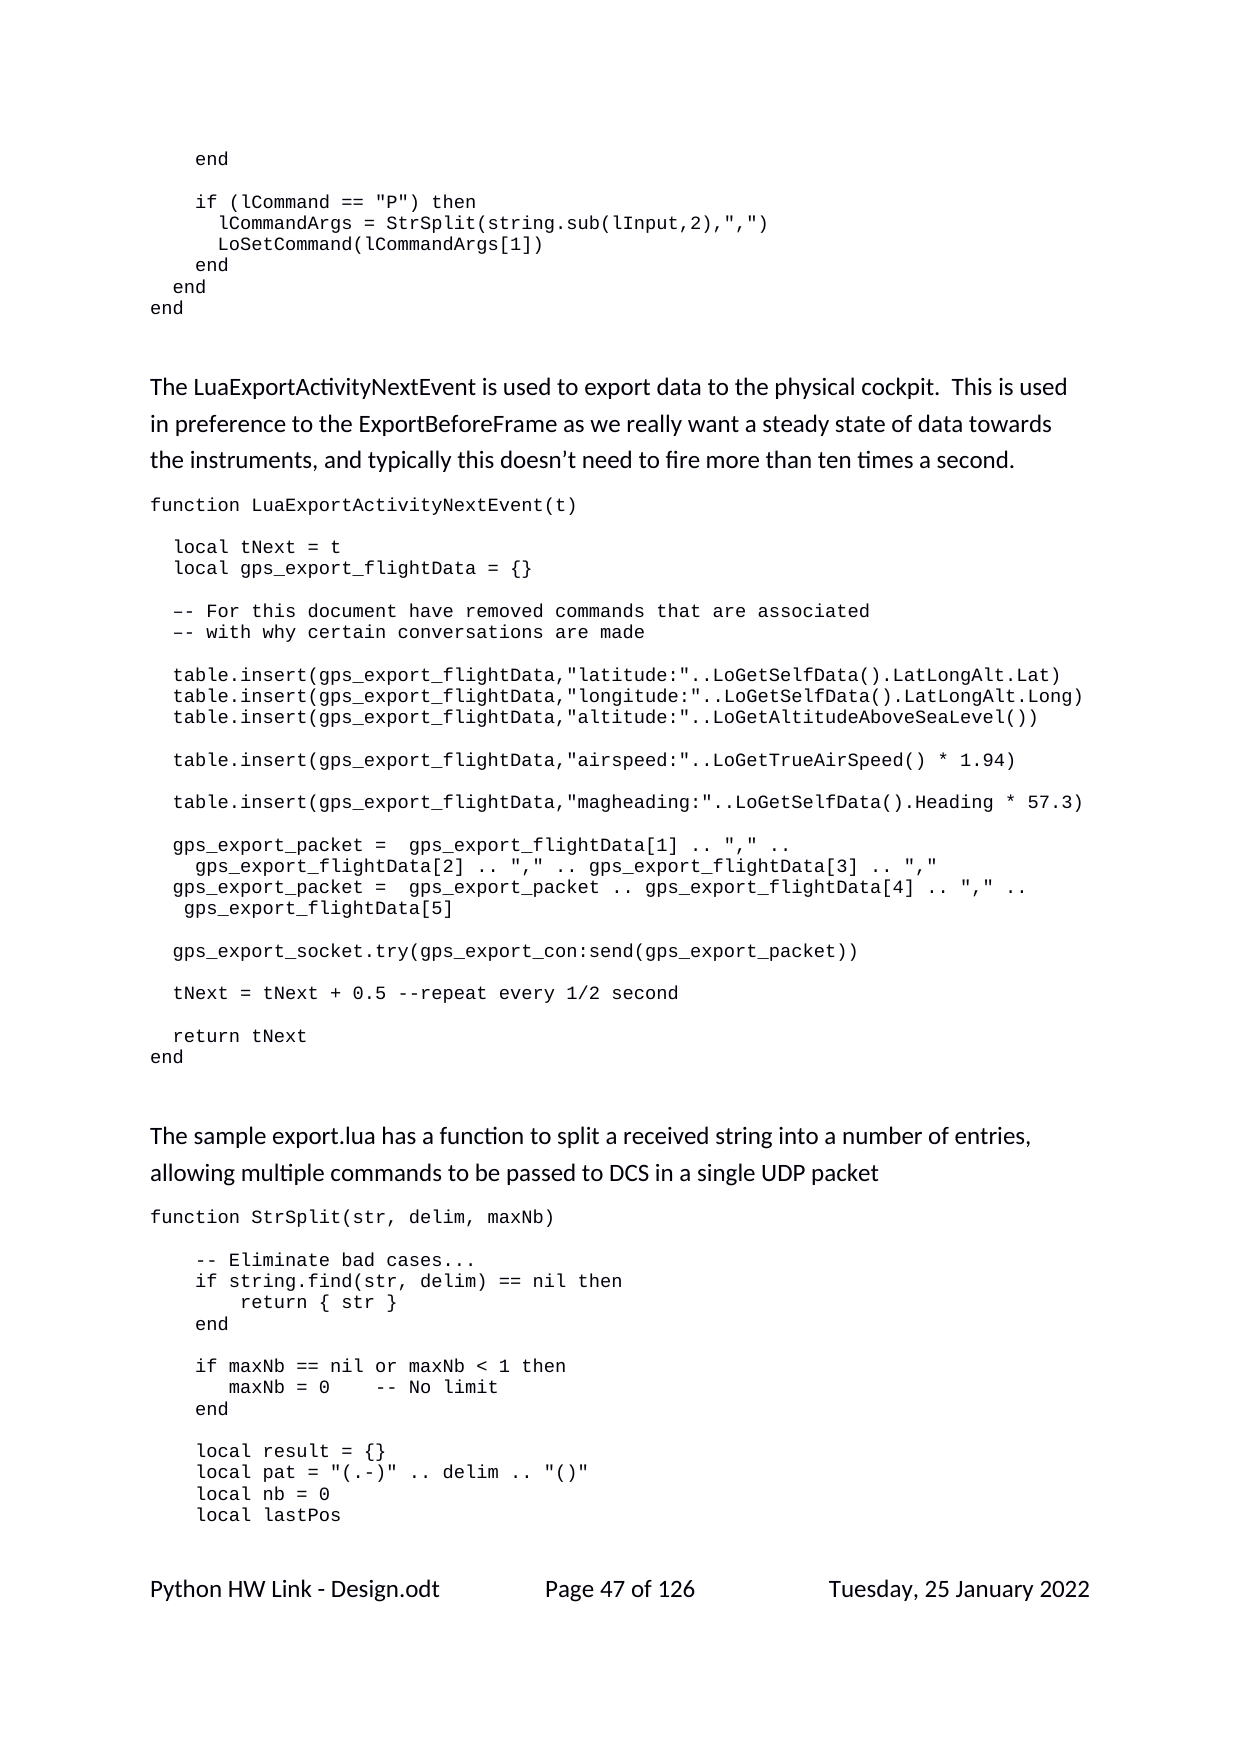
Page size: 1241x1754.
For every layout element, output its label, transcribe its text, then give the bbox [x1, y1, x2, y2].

text end [150, 1048, 1090, 1069]
text gps_export_packet = gps_export_packet .. gps_export_flightData[4] .. "," .. [150, 878, 1090, 899]
text return { str } [150, 1293, 1090, 1314]
text –- with why certain conversations are made [150, 623, 1090, 644]
text lCommandArgs = StrSplit(string.sub(lInput,2),",") [150, 214, 1090, 235]
text end [150, 1314, 1090, 1336]
text end [150, 277, 1090, 299]
text gps_export_flightData[5] [150, 899, 1090, 920]
text The LuaExportActivityNextEvent is used to export data to the physical cockpit. This is used in preference to the ExportBeforeFrame as we really want a steady state of data towards the instruments, and typically this doesn’t need to fire more than ten times a second. [150, 371, 1090, 475]
text table.insert(gps_export_flightData,"altitude:"..LoGetAltitudeAboveSeaLevel()) [150, 708, 1090, 729]
text gps_export_flightData[2] .. "," .. gps_export_flightData[3] .. "," [150, 857, 1090, 878]
text local result = {} [150, 1442, 1090, 1463]
text local pat = "(.-)" .. delim .. "()" [150, 1463, 1090, 1484]
text –- For this document have removed commands that are associated [150, 602, 1090, 623]
text return tNext [150, 1027, 1090, 1048]
text function StrSplit(str, delim, maxNb) [150, 1208, 1090, 1229]
text The sample export.lua has a function to split a received string into a number of entries, allowing multiple commands to be passed to DCS in a single UDP packet [150, 1120, 1090, 1187]
text end [150, 150, 1090, 171]
text end [150, 299, 1090, 320]
text if (lCommand == "P") then [150, 192, 1090, 214]
text table.insert(gps_export_flightData,"magheading:"..LoGetSelfData().Heading * 57.3) [150, 793, 1090, 814]
text local nb = 0 [150, 1484, 1090, 1506]
text gps_export_socket.try(gps_export_con:send(gps_export_packet)) [150, 942, 1090, 963]
text if string.find(str, delim) == nil then [150, 1272, 1090, 1293]
text table.insert(gps_export_flightData,"longitude:"..LoGetSelfData().LatLongAlt.Long) [150, 687, 1090, 708]
text function LuaExportActivityNextEvent(t) [150, 495, 1090, 517]
text if maxNb == nil or maxNb < 1 then [150, 1357, 1090, 1378]
text end [150, 256, 1090, 277]
text local gps_export_flightData = {} [150, 559, 1090, 580]
text local tNext = t [150, 538, 1090, 559]
text LoSetCommand(lCommandArgs[1]) [150, 235, 1090, 256]
text table.insert(gps_export_flightData,"airspeed:"..LoGetTrueAirSpeed() * 1.94) [150, 750, 1090, 772]
text table.insert(gps_export_flightData,"latitude:"..LoGetSelfData().LatLongAlt.Lat) [150, 665, 1090, 687]
text -- Eliminate bad cases... [150, 1251, 1090, 1272]
text local lastPos [150, 1506, 1090, 1527]
text maxNb = 0 -- No limit [150, 1378, 1090, 1399]
text tNext = tNext + 0.5 --repeat every 1/2 second [150, 984, 1090, 1005]
text gps_export_packet = gps_export_flightData[1] .. "," .. [150, 835, 1090, 857]
text end [150, 1399, 1090, 1421]
